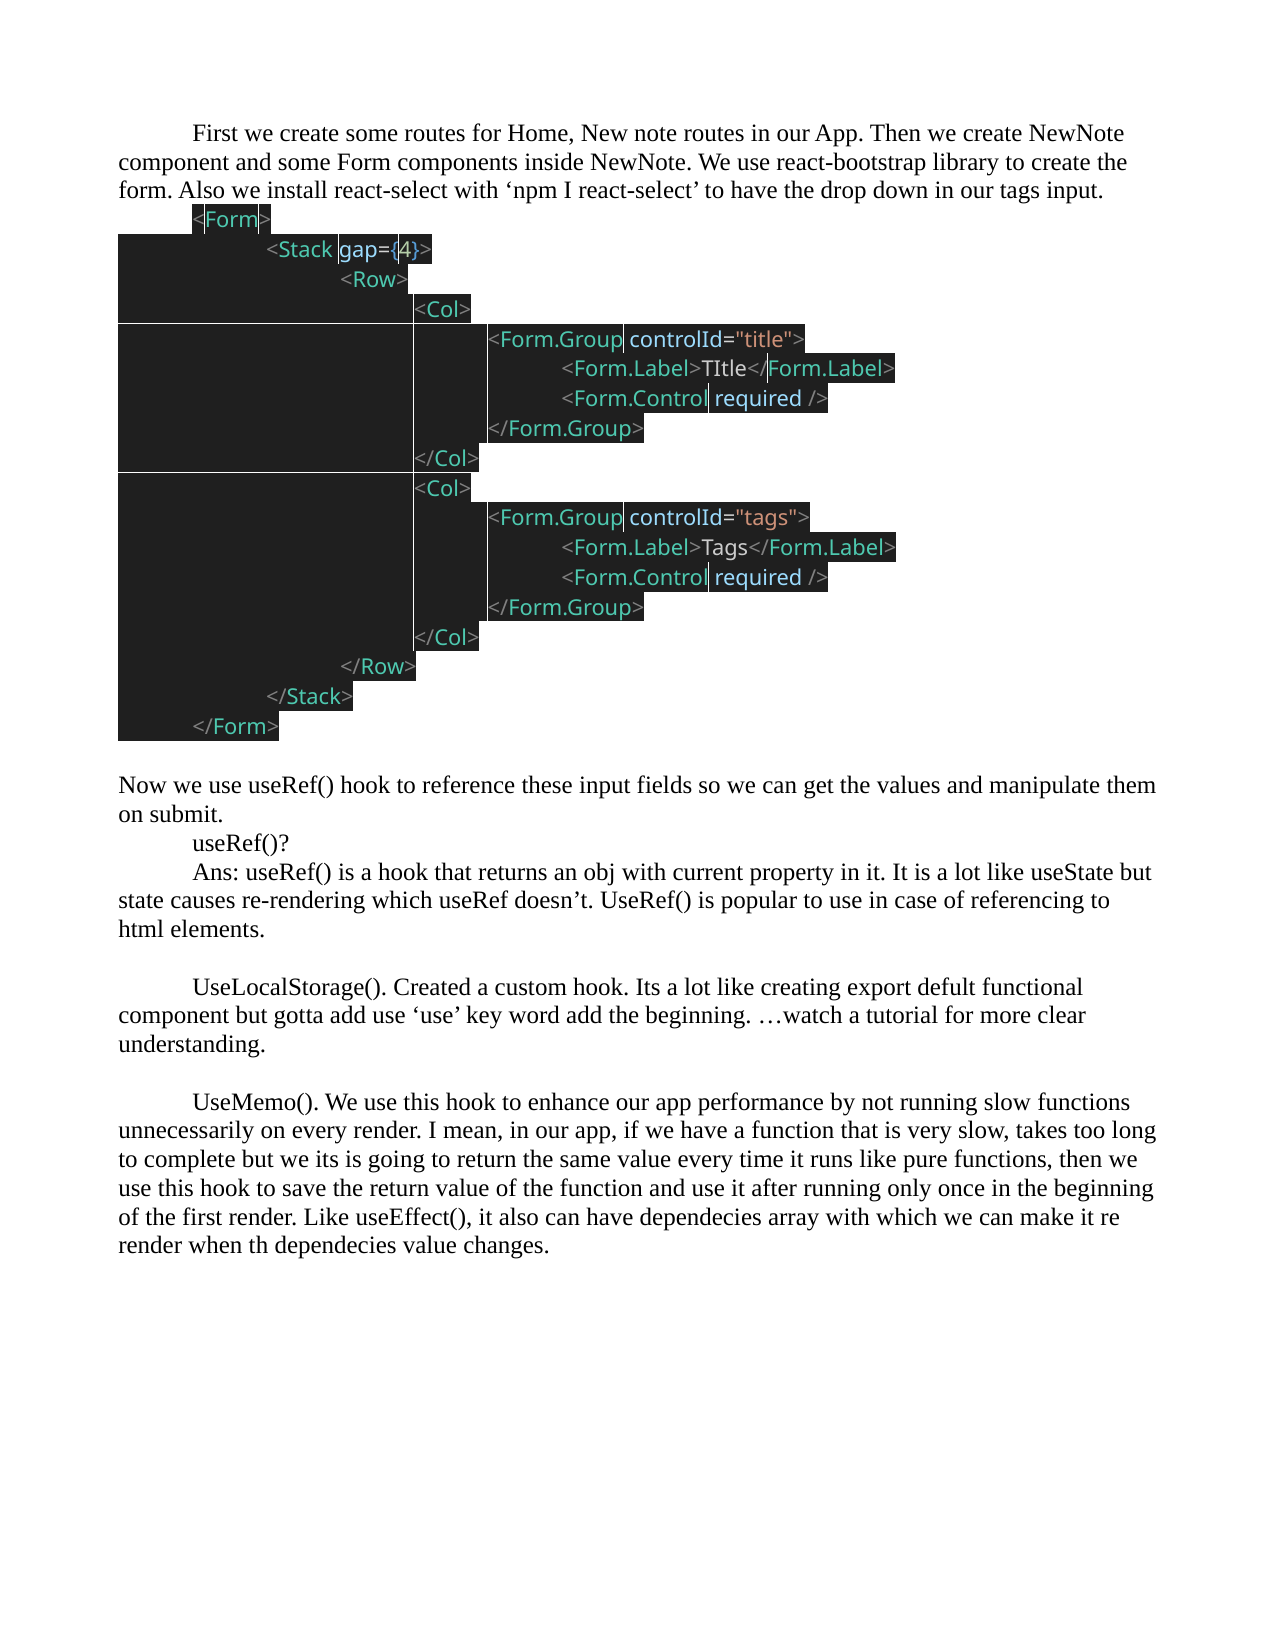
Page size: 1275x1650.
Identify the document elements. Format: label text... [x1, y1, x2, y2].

text </Form.Group> [118, 592, 1157, 621]
text </Row> [118, 651, 1157, 681]
text <Col> [118, 472, 1157, 502]
text <Form.Label>Tags</Form.Label> [118, 532, 1157, 562]
text <Form> [118, 204, 1157, 234]
text useRef()? [118, 828, 1157, 857]
text <Form.Group controlId="tags"> [118, 502, 1157, 532]
text <Stack gap={4}> [118, 234, 1157, 264]
text <Row> [118, 264, 1157, 294]
text First we create some routes for Home, New note routes in our App. Then we create NewNote component and some Form components inside NewNote. We use react-bootstrap library to create the form. Also we install react-select with ‘npm I react-select’ to have the drop down in our tags input. [118, 118, 1157, 204]
text </Form.Group> [118, 413, 1157, 443]
text Now we use useRef() hook to reference these input fields so we can get the values and manipulate them on submit. [118, 770, 1157, 828]
text <Col> [118, 294, 1157, 323]
text <Form.Control required /> [118, 562, 1157, 592]
text UseMemo(). We use this hook to enhance our app performance by not running slow functions unnecessarily on every render. I mean, in our app, if we have a function that is very slow, takes too long to complete but we its is going to return the same value every time it runs like pure functions, then we use this hook to save the return value of the function and use it after running only once in the beginning of the first render. Like useEffect(), it also can have dependecies array with which we can make it re render when th dependecies value changes. [118, 1087, 1157, 1259]
text <Form.Control required /> [118, 383, 1157, 413]
text <Form.Label>TItle</Form.Label> [118, 353, 1157, 383]
text <Form.Group controlId="title"> [118, 323, 1157, 353]
text UseLocalStorage(). Created a custom hook. Its a lot like creating export defult functional component but gotta add use ‘use’ key word add the beginning. …watch a tutorial for more clear understanding. [118, 972, 1157, 1058]
text </Col> [118, 621, 1157, 651]
text </Form> [118, 711, 1157, 741]
text </Col> [118, 443, 1157, 472]
text Ans: useRef() is a hook that returns an obj with current property in it. It is a lot like useState but state causes re-rendering which useRef doesn’t. UseRef() is popular to use in case of referencing to html elements. [118, 857, 1157, 943]
text </Stack> [118, 681, 1157, 711]
